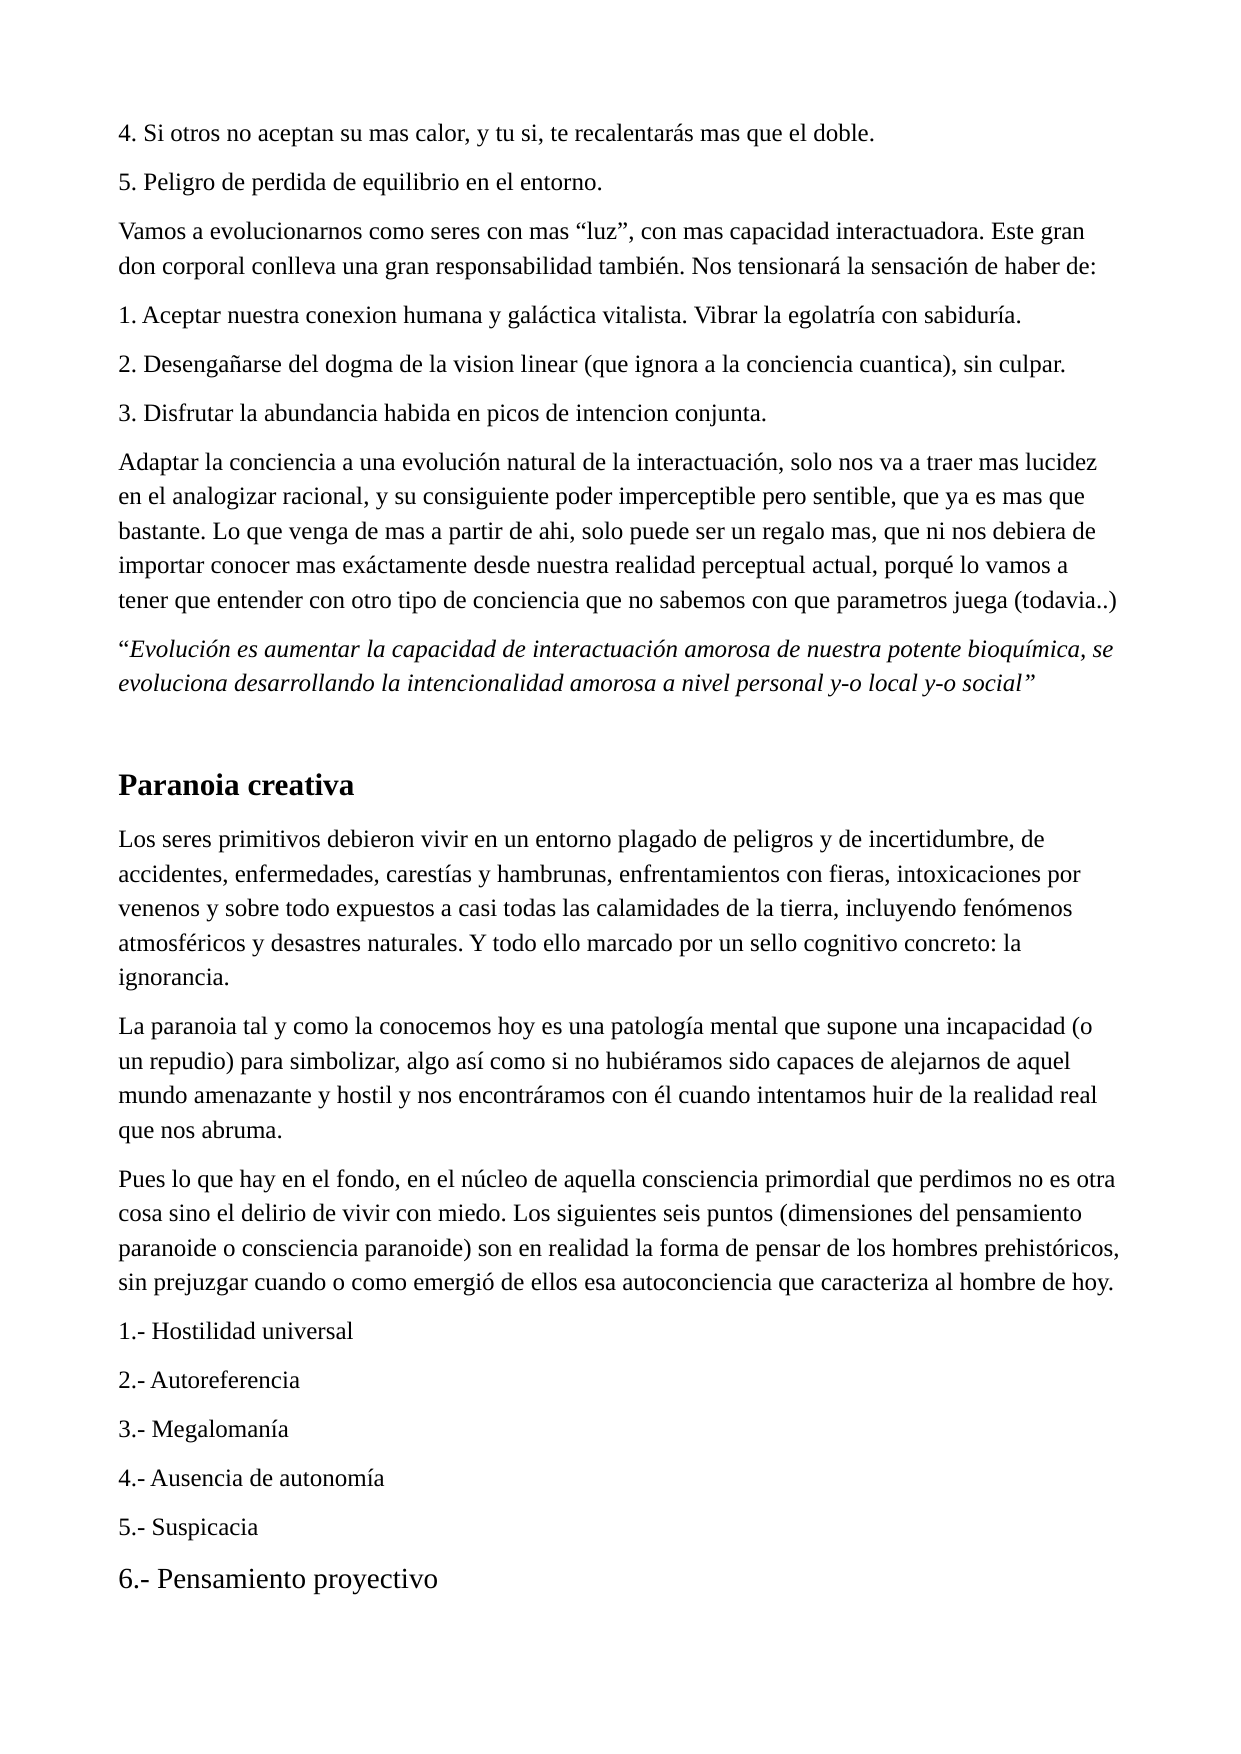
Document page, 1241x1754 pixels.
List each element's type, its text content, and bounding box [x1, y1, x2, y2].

text 1.- Hostilidad universal [118, 1316, 1122, 1345]
text 2.- Autoreferencia [118, 1365, 1122, 1394]
text 2. Desengañarse del dogma de la vision linear (que ignora a la conciencia cuantica), sin culpar. [118, 349, 1122, 378]
text 1. Aceptar nuestra conexion humana y galáctica vitalista. Vibrar la egolatría con sabiduría. [118, 300, 1122, 328]
text 5. Peligro de perdida de equilibrio en el entorno. [118, 167, 1122, 196]
text 3.- Megalomanía [118, 1414, 1122, 1443]
text Adaptar la conciencia a una evolución natural de la interactuación, solo nos va a traer mas lucidez en el analogizar racional, y su consiguiente poder imperceptible pero sentible, que ya es mas que bastante. Lo que venga de mas a partir de ahi, solo puede ser un regalo mas, que ni nos debiera de importar conocer mas exáctamente desde nuestra realidad perceptual actual, porqué lo vamos a tener que entender con otro tipo de conciencia que no sabemos con que parametros juega (todavia..) [118, 447, 1122, 614]
text 4. Si otros no aceptan su mas calor, y tu si, te recalentarás mas que el doble. [118, 118, 1122, 147]
text Los seres primitivos debieron vivir en un entorno plagado de peligros y de incertidumbre, de accidentes, enfermedades, carestías y hambrunas, enfrentamientos con fieras, intoxicaciones por venenos y sobre todo expuestos a casi todas las calamidades de la tierra, incluyendo fenómenos atmosféricos y desastres naturales. Y todo ello marcado por un sello cognitivo concreto: la ignorancia. [118, 824, 1122, 991]
text Paranoia creativa [118, 767, 1122, 802]
text Vamos a evolucionarnos como seres con mas “luz”, con mas capacidad interactuadora. Este gran don corporal conlleva una gran responsabilidad también. Nos tensionará la sensación de haber de: [118, 216, 1122, 279]
text 3. Disfrutar la abundancia habida en picos de intencion conjunta. [118, 398, 1122, 427]
text 6.- Pensamiento proyectivo [118, 1562, 1122, 1595]
text 5.- Suspicacia [118, 1512, 1122, 1541]
text “Evolución es aumentar la capacidad de interactuación amorosa de nuestra potente bioquímica, se evoluciona desarrollando la intencionalidad amorosa a nivel personal y-o local y-o social” [118, 634, 1122, 697]
text Pues lo que hay en el fondo, en el núcleo de aquella consciencia primordial que perdimos no es otra cosa sino el delirio de vivir con miedo. Los siguientes seis puntos (dimensiones del pensamiento paranoide o consciencia paranoide) son en realidad la forma de pensar de los hombres prehistóricos, sin prejuzgar cuando o como emergió de ellos esa autoconciencia que caracteriza al hombre de hoy. [118, 1164, 1122, 1296]
text La paranoia tal y como la conocemos hoy es una patología mental que supone una incapacidad (o un repudio) para simbolizar, algo así como si no hubiéramos sido capaces de alejarnos de aquel mundo amenazante y hostil y nos encontráramos con él cuando intentamos huir de la realidad real que nos abruma. [118, 1011, 1122, 1143]
text 4.- Ausencia de autonomía [118, 1463, 1122, 1492]
